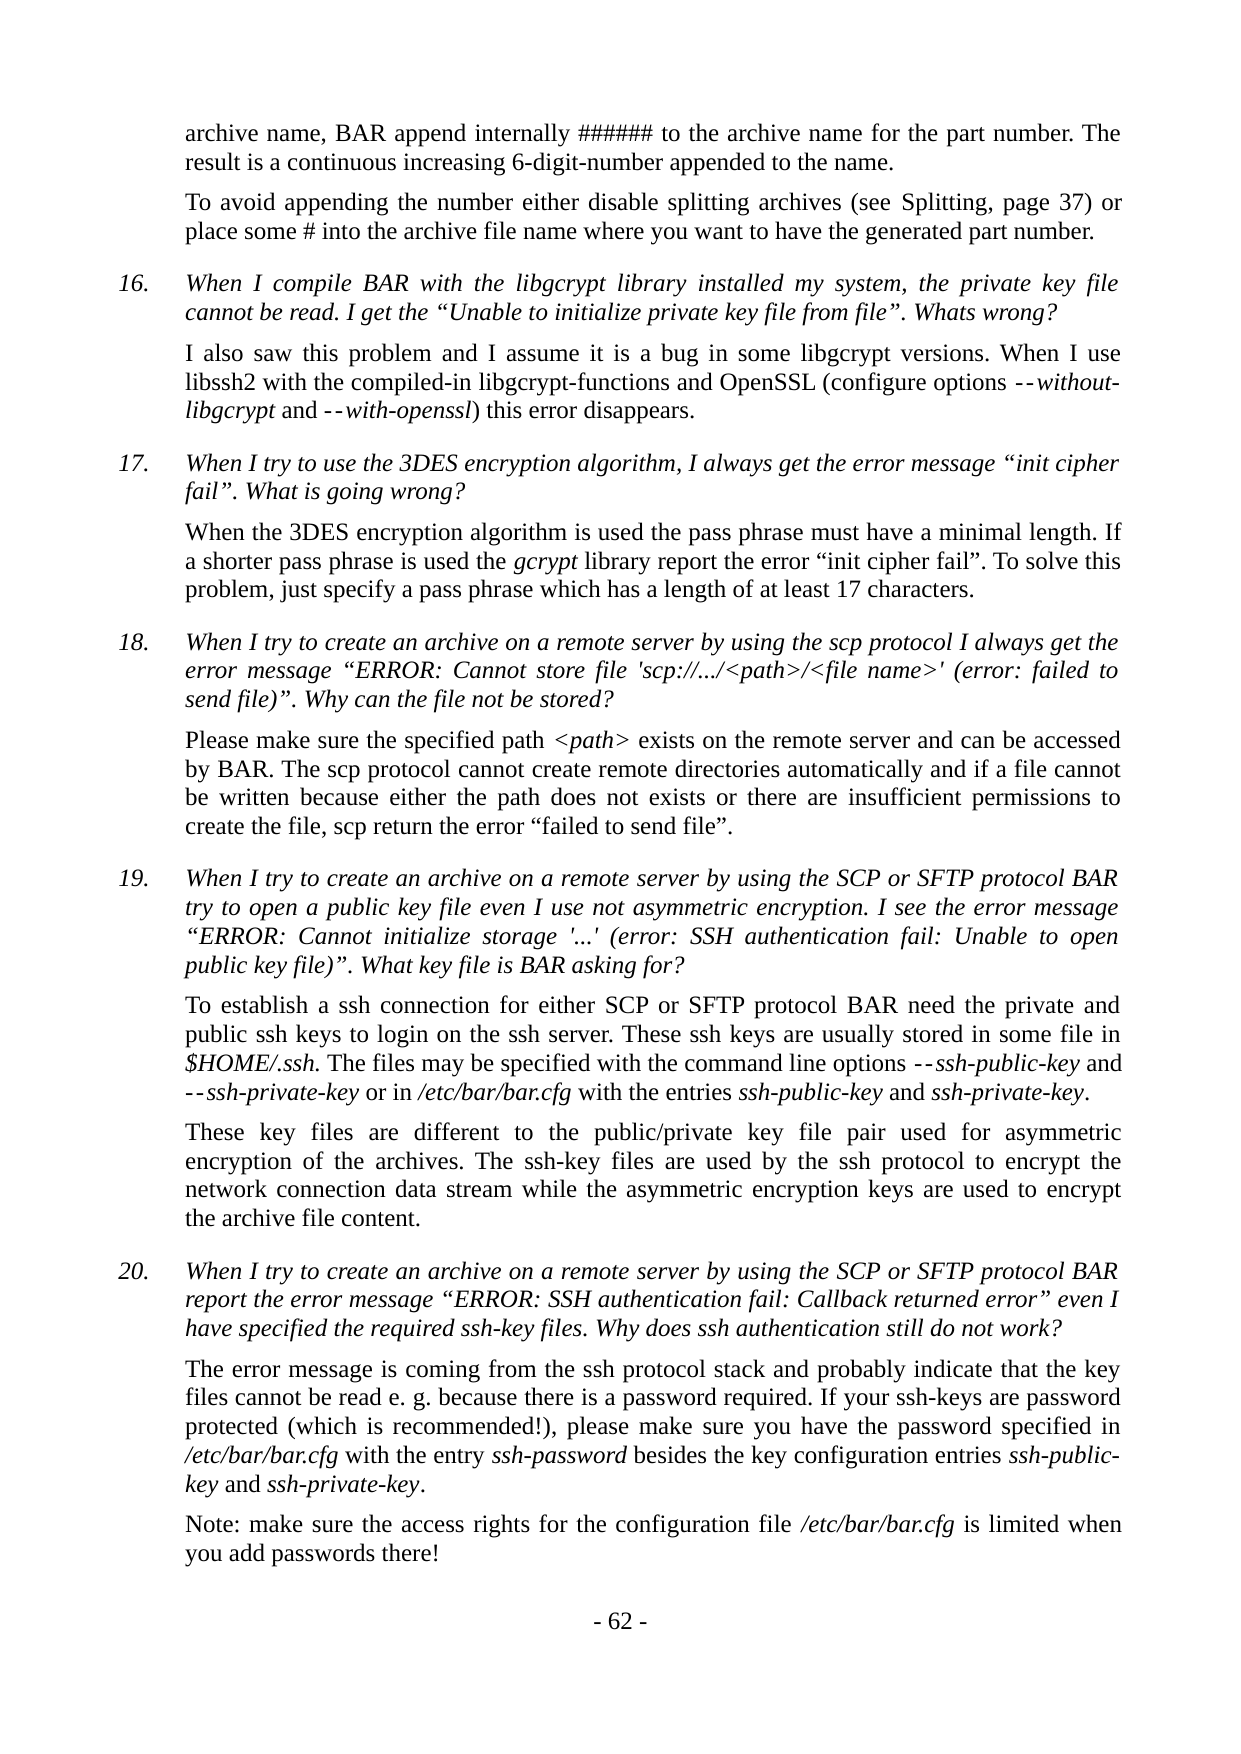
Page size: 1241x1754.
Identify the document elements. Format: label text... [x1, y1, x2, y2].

list When I compile BAR with the libgcrypt library installed my system, the private key file cannot be read. I get the “Unable to initialize private key file from file”. Whats wrong? [118, 268, 1122, 326]
text I also saw this problem and I assume it is a bug in some libgcrypt versions. When I use libssh2 with the compiled-in libgcrypt-functions and OpenSSL (configure options ‑‑without-libgcrypt and ‑‑with-openssl) this error disappears. [185, 338, 1122, 424]
list When I try to use the 3DES encryption algorithm, I always get the error message “init cipher fail”. What is going wrong? [118, 448, 1122, 505]
list When I try to create an archive on a remote server by using the SCP or SFTP protocol BAR report the error message “ERROR: SSH authentication fail: Callback returned error” even I have specified the required ssh-key files. Why does ssh authentication still do not work? [118, 1256, 1122, 1342]
text Please make sure the specified path <path> exists on the remote server and can be accessed by BAR. The scp protocol cannot create remote directories automatically and if a file cannot be written because either the path does not exists or there are insufficient permissions to create the file, scp return the error “failed to send file”. [185, 725, 1122, 840]
text archive name, BAR append internally ###### to the archive name for the part number. The result is a continuous increasing 6-digit-number appended to the name. [185, 118, 1122, 176]
text When the 3DES encryption algorithm is used the pass phrase must have a minimal length. If a shorter pass phrase is used the gcrypt library report the error “init cipher fail”. To solve this problem, just specify a pass phrase which has a length of at least 17 characters. [185, 517, 1122, 603]
text Note: make sure the access rights for the configuration file /etc/bar/bar.cfg is limited when you add passwords there! [185, 1509, 1122, 1567]
text These key files are different to the public/private key file pair used for asymmetric encryption of the archives. The ssh-key files are used by the ssh protocol to encrypt the network connection data stream while the asymmetric encryption keys are used to encrypt the archive file content. [185, 1117, 1122, 1232]
list When I try to create an archive on a remote server by using the scp protocol I always get the error message “ERROR: Cannot store file 'scp://.../<path>/<file name>' (error: failed to send file)”. Why can the file not be stored? [118, 627, 1122, 713]
text To establish a ssh connection for either SCP or SFTP protocol BAR need the private and public ssh keys to login on the ssh server. These ssh keys are usually stored in some file in $HOME/.ssh. The files may be specified with the command line options ‑‑ssh-public-key and ‑‑ssh-private-key or in /etc/bar/bar.cfg with the entries ssh-public-key and ssh-private-key. [185, 990, 1122, 1105]
text The error message is coming from the ssh protocol stack and probably indicate that the key files cannot be read e. g. because there is a password required. If your ssh-keys are password protected (which is recommended!), please make sure you have the password specified in /etc/bar/bar.cfg with the entry ssh-password besides the key configuration entries ssh-public-key and ssh-private-key. [185, 1354, 1122, 1497]
text To avoid appending the number either disable splitting archives (see Splitting, page 37) or place some # into the archive file name where you want to have the generated part number. [185, 187, 1122, 245]
list When I try to create an archive on a remote server by using the SCP or SFTP protocol BAR try to open a public key file even I use not asymmetric encryption. I see the error message “ERROR: Cannot initialize storage '...' (error: SSH authentication fail: Unable to open public key file)”. What key file is BAR asking for? [118, 863, 1122, 978]
